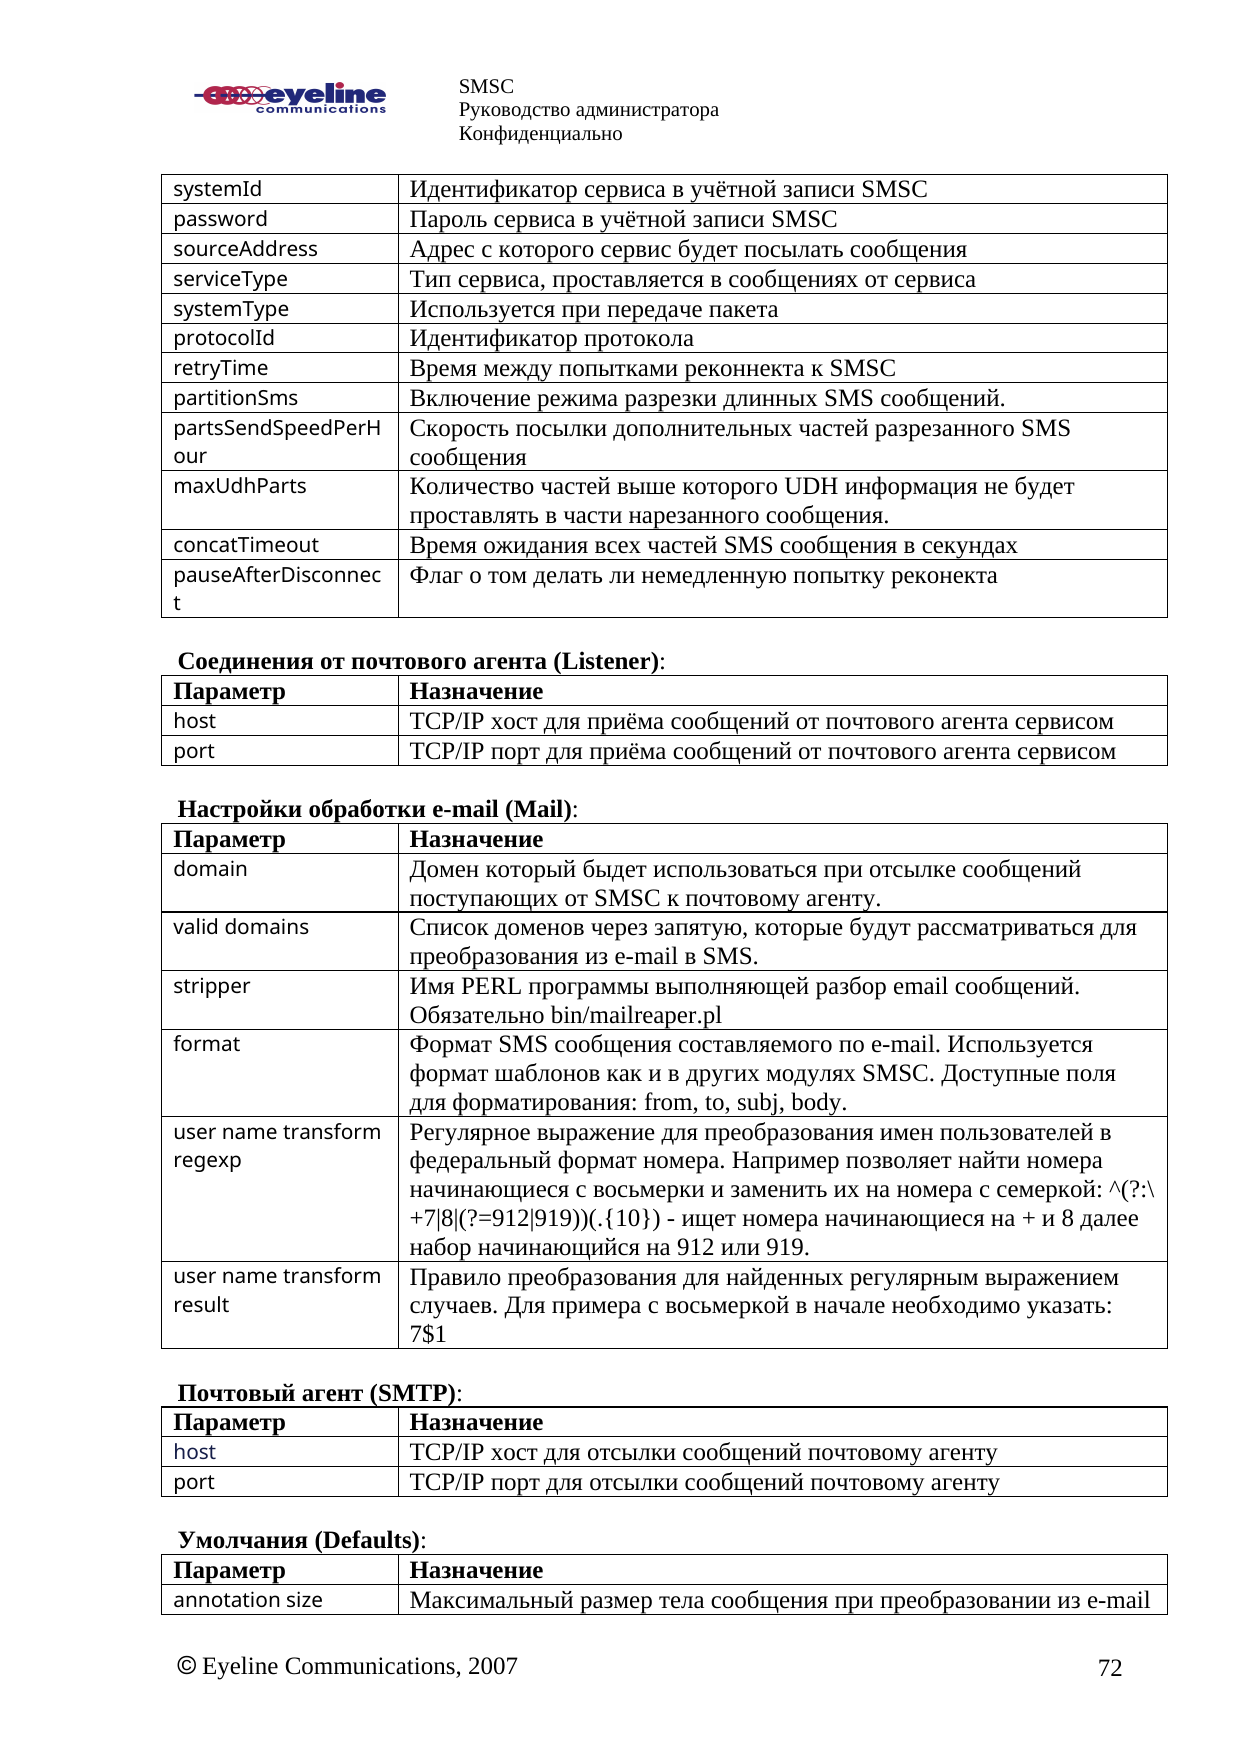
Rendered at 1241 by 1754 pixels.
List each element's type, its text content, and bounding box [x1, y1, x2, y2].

table_cell systemType [162, 294, 398, 322]
table_cell host [162, 1437, 398, 1466]
table_cell systemId [162, 175, 398, 203]
table_cell port [162, 736, 398, 764]
table_cell annotation size [162, 1585, 398, 1614]
table_cell Формат SMS сообщения составляемого по e-mail. Используется формат шаблонов как и в других модулях SMSC. Доступные поля для форматирования: from, to, subj, body. [399, 1030, 1167, 1116]
table_cell Правило преобразования для найденных регулярным выражением случаев. Для примера с восьмеркой в начале необходимо указать: 7$1 [399, 1262, 1167, 1348]
table_cell port [162, 1467, 398, 1496]
table_cell Список доменов через запятую, которые будут рассматриваться для преобразования из e-mail в SMS. [399, 913, 1167, 970]
table_header Параметр [162, 676, 398, 705]
table_cell partsSendSpeedPerHour [162, 413, 398, 470]
table_cell Идентификатор протокола [399, 324, 1167, 352]
table_cell partitionSms [162, 383, 398, 412]
table_cell user name transform regexp [162, 1117, 398, 1261]
table_cell Адрес с которого сервис будет посылать сообщения [399, 234, 1167, 263]
picture [194, 82, 386, 113]
table_cell serviceType [162, 264, 398, 293]
table_cell Домен который быдет использоваться при отсылке сообщений поступающих от SMSC к почтовому агенту. [399, 854, 1167, 911]
table_header Параметр [162, 1555, 398, 1584]
table_header Назначение [399, 824, 1167, 853]
table_header Назначение [399, 1408, 1167, 1436]
table_header Параметр [162, 824, 398, 853]
table_cell Тип сервиса, проставляется в сообщениях от сервиса [399, 264, 1167, 293]
table_cell host [162, 706, 398, 735]
table_cell TCP/IP хост для приёма сообщений от почтового агента сервисом [399, 706, 1167, 735]
table_cell stripper [162, 971, 398, 1028]
text Умолчания (Defaults): [177, 1526, 1152, 1554]
table_cell TCP/IP порт для отсылки сообщений почтовому агенту [399, 1467, 1167, 1496]
table_cell TCP/IP хост для отсылки сообщений почтовому агенту [399, 1437, 1167, 1466]
table_cell Флаг о том делать ли немедленную попытку реконекта [399, 560, 1167, 617]
table_header Параметр [162, 1408, 398, 1436]
table_header Назначение [399, 1555, 1167, 1584]
table_cell retryTime [162, 353, 398, 382]
table_cell Максимальный размер тела сообщения при преобразовании из e-mail [399, 1585, 1167, 1614]
text Настройки обработки е-mail (Mail): [177, 794, 1152, 823]
table_cell format [162, 1030, 398, 1116]
table_cell Идентификатор сервиса в учётной записи SMSC [399, 175, 1167, 203]
table_cell valid domains [162, 913, 398, 970]
table_cell Время ожидания всех частей SMS сообщения в секундах [399, 530, 1167, 559]
table_cell Скорость посылки дополнительных частей разрезанного SMS сообщения [399, 413, 1167, 470]
table_cell Имя PERL программы выполняющей разбор email сообщений. Обязательно bin/mailreaper.pl [399, 971, 1167, 1028]
table_cell Время между попытками реконнекта к SMSC [399, 353, 1167, 382]
table_cell Используется при передаче пакета [399, 294, 1167, 322]
table_cell pauseAfterDisconnect [162, 560, 398, 617]
text Почтовый агент (SMTP): [177, 1378, 1152, 1406]
table_cell protocolId [162, 324, 398, 352]
table_cell maxUdhParts [162, 471, 398, 529]
table_cell TCP/IP порт для приёма сообщений от почтового агента сервисом [399, 736, 1167, 764]
table_cell Регулярное выражение для преобразования имен пользователей в федеральный формат номера. Например позволяет найти номера начинающиеся с восьмерки и заменить их на номера с семеркой: ^(?:\+7|8|(?=912|919))(.{10}) - ищет номера начинающиеся на + и 8 далее набор начинающийся на 912 или 919. [399, 1117, 1167, 1261]
table_cell concatTimeout [162, 530, 398, 559]
table_cell domain [162, 854, 398, 911]
table_cell sourceAddress [162, 234, 398, 263]
table_cell Количество частей выше которого UDH информация не будет проставлять в части нарезанного сообщения. [399, 471, 1167, 529]
table_cell password [162, 204, 398, 233]
table_header Назначение [399, 676, 1167, 705]
table_cell Включение режима разрезки длинных SMS сообщений. [399, 383, 1167, 412]
text Соединения от почтового агента (Listener): [177, 646, 1152, 675]
table_cell Пароль сервиса в учётной записи SMSC [399, 204, 1167, 233]
table_cell user name transform result [162, 1262, 398, 1348]
